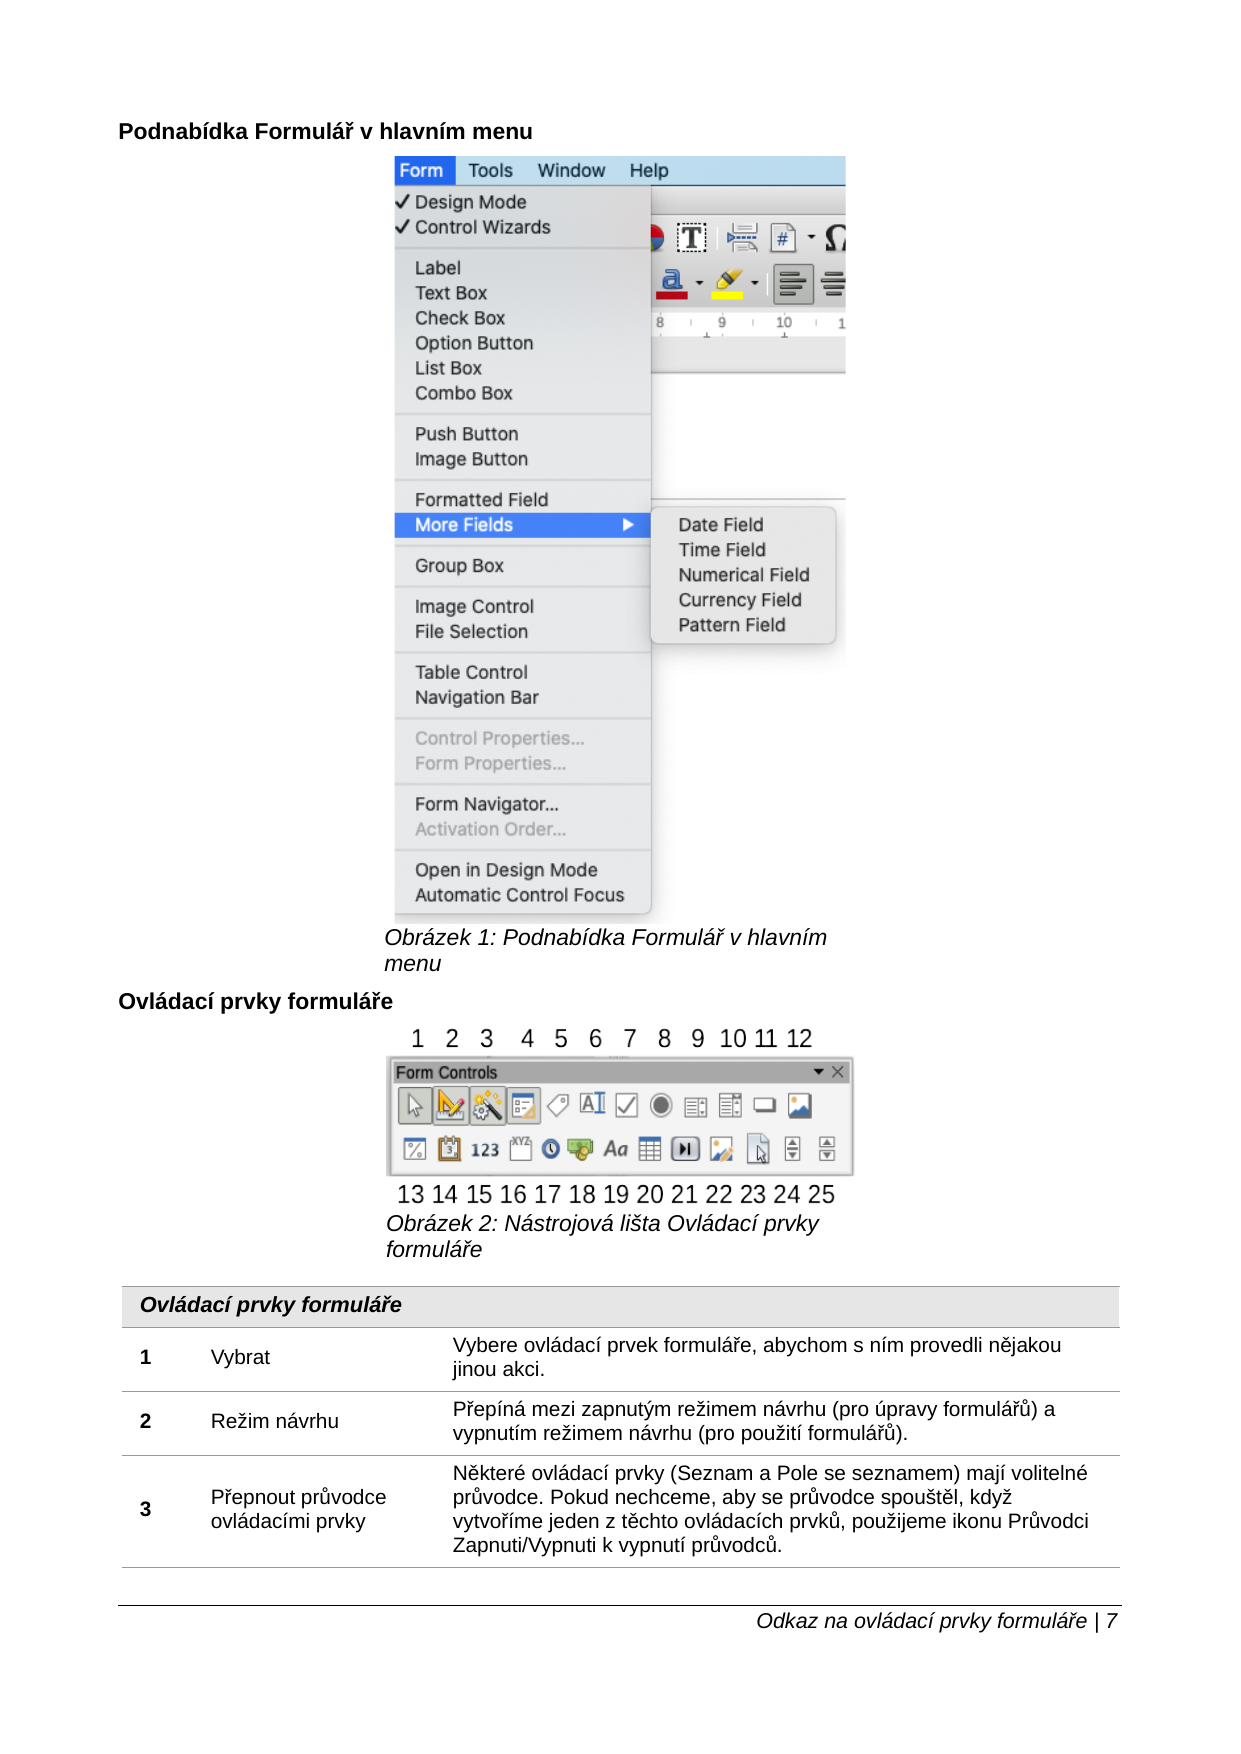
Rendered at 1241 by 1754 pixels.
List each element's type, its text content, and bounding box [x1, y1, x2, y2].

picture [385, 1026, 855, 1204]
table_cell Přepíná mezi zapnutým režimem návrhu (pro úpravy formulářů) a vypnutím režimem návrhu (pro použití formulářů). [435, 1392, 1119, 1455]
table_cell Vybere ovládací prvek formuláře, abychom s ním provedli nějakou jinou akci. [435, 1328, 1119, 1391]
picture [394, 156, 846, 924]
table_cell 2 [122, 1392, 193, 1455]
text Ovládací prvky formuláře [118, 988, 1122, 1014]
table_header Ovládací prvky formuláře [122, 1287, 435, 1327]
table_cell 1 [122, 1328, 193, 1391]
table_cell 3 [122, 1456, 193, 1567]
text Podnabídka Formulář v hlavním menu [118, 118, 1122, 144]
table_cell Některé ovládací prvky (Seznam a Pole se seznamem) mají volitelné průvodce. Pokud nechceme, aby se průvodce spouštěl, když vytvoříme jeden z těchto ovládacích prvků, použijeme ikonu Průvodci Zapnuti/Vypnuti k vypnutí průvodců. [435, 1456, 1119, 1567]
text Obrázek 2: Nástrojová lišta Ovládací prvky formuláře [386, 1204, 854, 1262]
table_cell Přepnout průvodce ovládacími prvky [193, 1456, 435, 1567]
text Obrázek 1: Podnabídka Formulář v hlavním menu [384, 924, 856, 976]
table_cell Vybrat [193, 1328, 435, 1391]
table_header [435, 1287, 1119, 1327]
table_cell Režim návrhu [193, 1392, 435, 1455]
